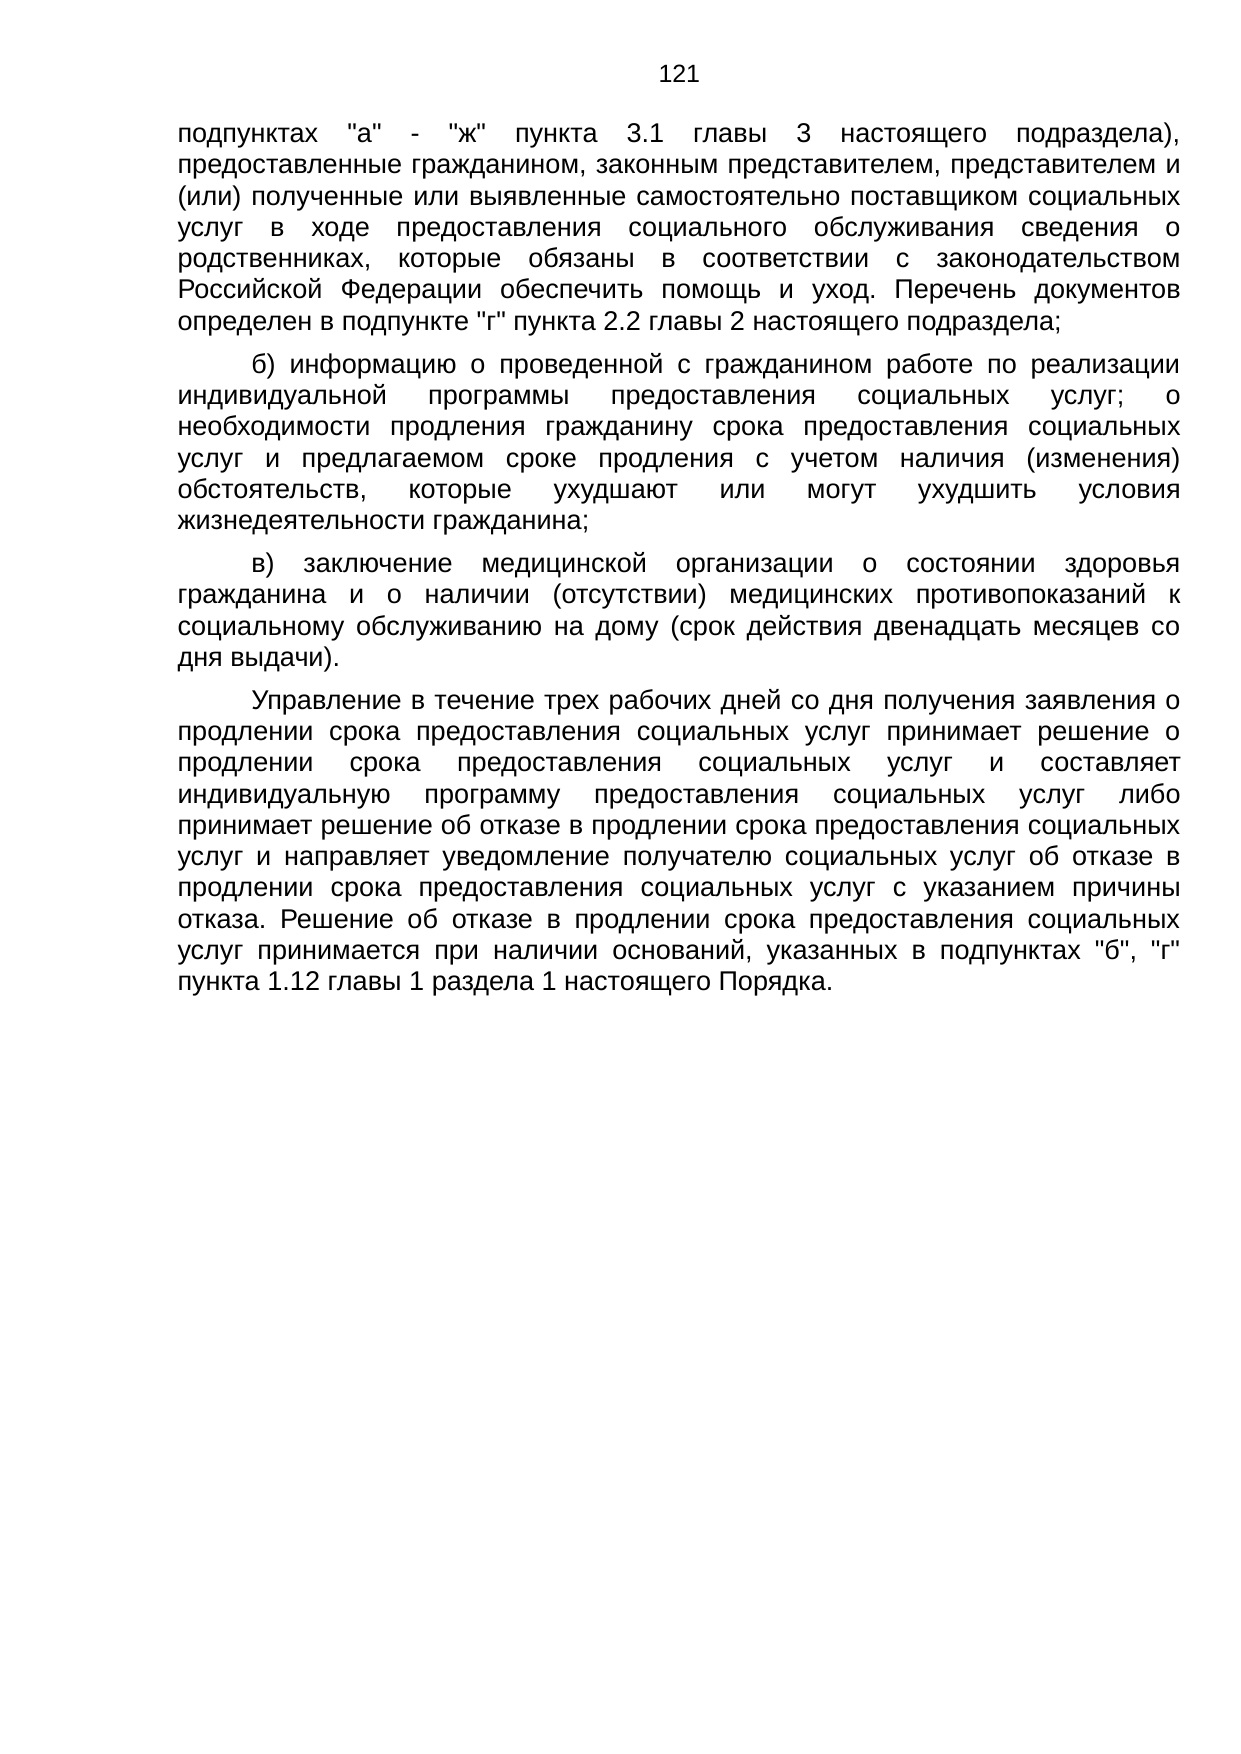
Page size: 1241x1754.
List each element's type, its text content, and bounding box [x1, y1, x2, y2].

text Управление в течение трех рабочих дней со дня получения заявления о продлении срока предоставления социальных услуг принимает решение о продлении срока предоставления социальных услуг и составляет индивидуальную программу предоставления социальных услуг либо принимает решение об отказе в продлении срока предоставления социальных услуг и направляет уведомление получателю социальных услуг об отказе в продлении срока предоставления социальных услуг с указанием причины отказа. Решение об отказе в продлении срока предоставления социальных услуг принимается при наличии оснований, указанных в подпунктах "б", "г" пункта 1.12 главы 1 раздела 1 настоящего Порядка. [177, 684, 1181, 996]
text в) заключение медицинской организации о состоянии здоровья гражданина и о наличии (отсутствии) медицинских противопоказаний к социальному обслуживанию на дому (срок действия двенадцать месяцев со дня выдачи). [177, 547, 1181, 672]
text подпунктах "а" - "ж" пункта 3.1 главы 3 настоящего подраздела), предоставленные гражданином, законным представителем, представителем и (или) полученные или выявленные самостоятельно поставщиком социальных услуг в ходе предоставления социального обслуживания сведения о родственниках, которые обязаны в соответствии с законодательством Российской Федерации обеспечить помощь и уход. Перечень документов определен в подпункте "г" пункта 2.2 главы 2 настоящего подраздела; [177, 117, 1181, 336]
text б) информацию о проведенной с гражданином работе по реализации индивидуальной программы предоставления социальных услуг; о необходимости продления гражданину срока предоставления социальных услуг и предлагаемом сроке продления с учетом наличия (изменения) обстоятельств, которые ухудшают или могут ухудшить условия жизнедеятельности гражданина; [177, 348, 1181, 535]
